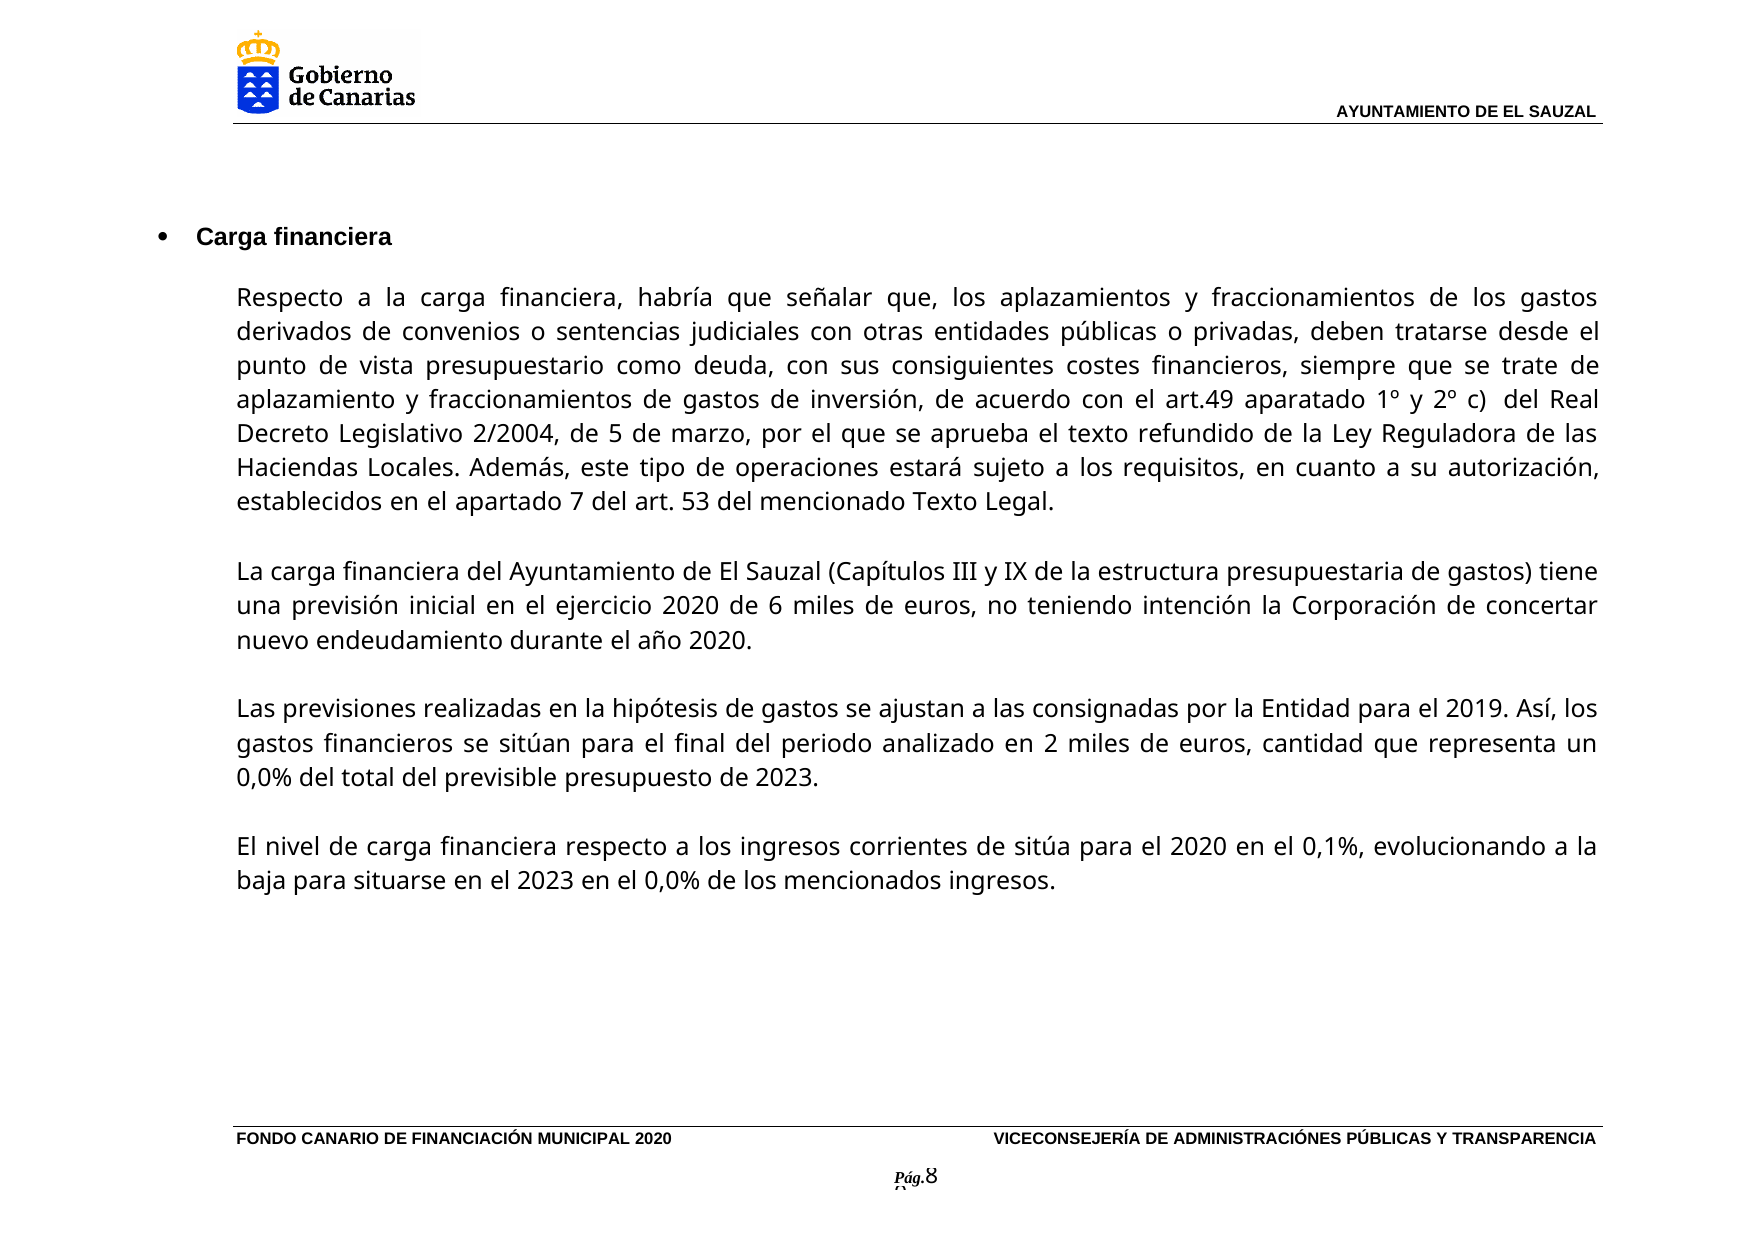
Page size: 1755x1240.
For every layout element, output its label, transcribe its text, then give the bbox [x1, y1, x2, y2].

text El nivel de carga financiera respecto a los ingresos corrientes de sitúa para el 2020 en el 0,1%, evolucionando a la baja para situarse en el 2023 en el 0,0% de los mencionados ingresos. [236, 828, 1600, 897]
text La carga financiera del Ayuntamiento de El Sauzal (Capítulos III y IX de la estructura presupuestaria de gastos) tiene una previsión inicial en el ejercicio 2020 de 6 miles de euros, no teniendo intención la Corporación de concertar nuevo endeudamiento durante el año 2020. [236, 553, 1600, 656]
text Las previsiones realizadas en la hipótesis de gastos se ajustan a las consignadas por la Entidad para el 2019. Así, los gastos financieros se sitúan para el final del periodo analizado en 2 miles de euros, cantidad que representa un 0,0% del total del previsible presupuesto de 2023. [236, 691, 1600, 794]
text Respecto a la carga financiera, habría que señalar que, los aplazamientos y fraccionamientos de los gastos derivados de convenios o sentencias judiciales con otras entidades públicas o privadas, deben tratarse desde el punto de vista presupuestario como deuda, con sus consiguientes costes financieros, siempre que se trate de aplazamiento y fraccionamientos de gastos de inversión, de acuerdo con el art.49 aparatado 1º y 2º c) del Real Decreto Legislativo 2/2004, de 5 de marzo, por el que se aprueba el texto refundido de la Ley Reguladora de las Haciendas Locales. Además, este tipo de operaciones estará sujeto a los requisitos, en cuanto a su autorización, establecidos en el apartado 7 del art. 53 del mencionado Texto Legal. [236, 279, 1600, 518]
list Carga financiera [158, 222, 1639, 250]
